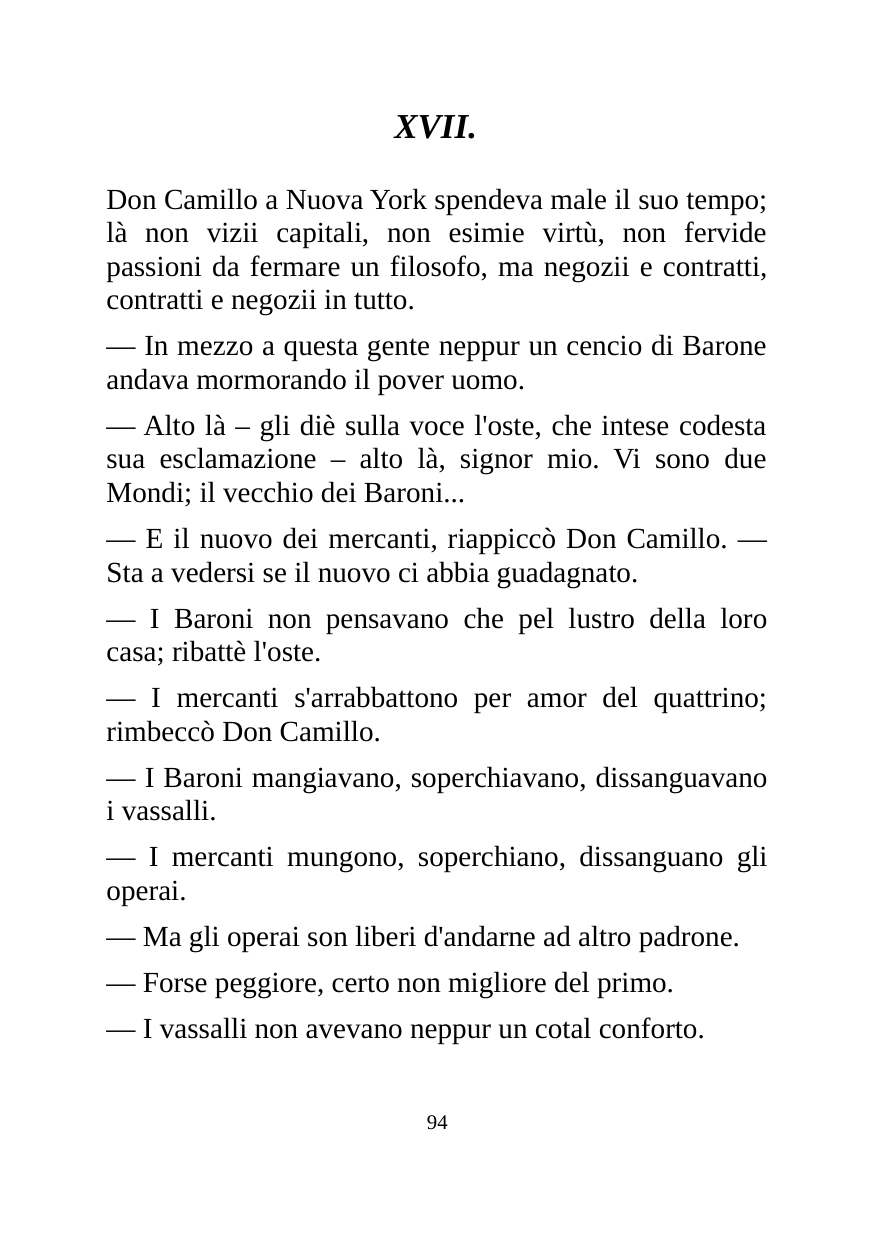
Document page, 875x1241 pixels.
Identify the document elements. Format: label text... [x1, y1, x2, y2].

text — Ma gli operai son liberi d'andarne ad altro padrone. [106, 919, 768, 953]
text — I vassalli non avevano neppur un cotal conforto. [106, 1011, 768, 1045]
text — I mercanti mungono, soperchiano, dissanguano gli operai. [106, 839, 768, 907]
text — I mercanti s'arrabbattono per amor del quattrino; rimbeccò Don Camillo. [106, 680, 768, 747]
text — I Baroni non pensavano che pel lustro della loro casa; ribattè l'oste. [106, 601, 768, 668]
text — Alto là – gli diè sulla voce l'oste, che intese codesta sua esclamazione – alto là, signor mio. Vi sono due Mondi; il vecchio dei Baroni... [106, 408, 768, 509]
text Don Camillo a Nuova York spendeva male il suo tempo; là non vizii capitali, non esimie virtù, non fervide passioni da fermare un filosofo, ma negozii e contratti, contratti e negozii in tutto. [106, 182, 768, 316]
text — I Baroni mangiavano, soperchiavano, dissanguavano i vassalli. [106, 760, 768, 827]
text — E il nuovo dei mercanti, riappiccò Don Camillo. — Sta a vedersi se il nuovo ci abbia guadagnato. [106, 521, 768, 588]
text — In mezzo a questa gente neppur un cencio di Barone andava mormorando il pover uomo. [106, 328, 768, 396]
text — Forse peggiore, certo non migliore del primo. [106, 965, 768, 999]
subtitle XVII. [106, 106, 768, 146]
